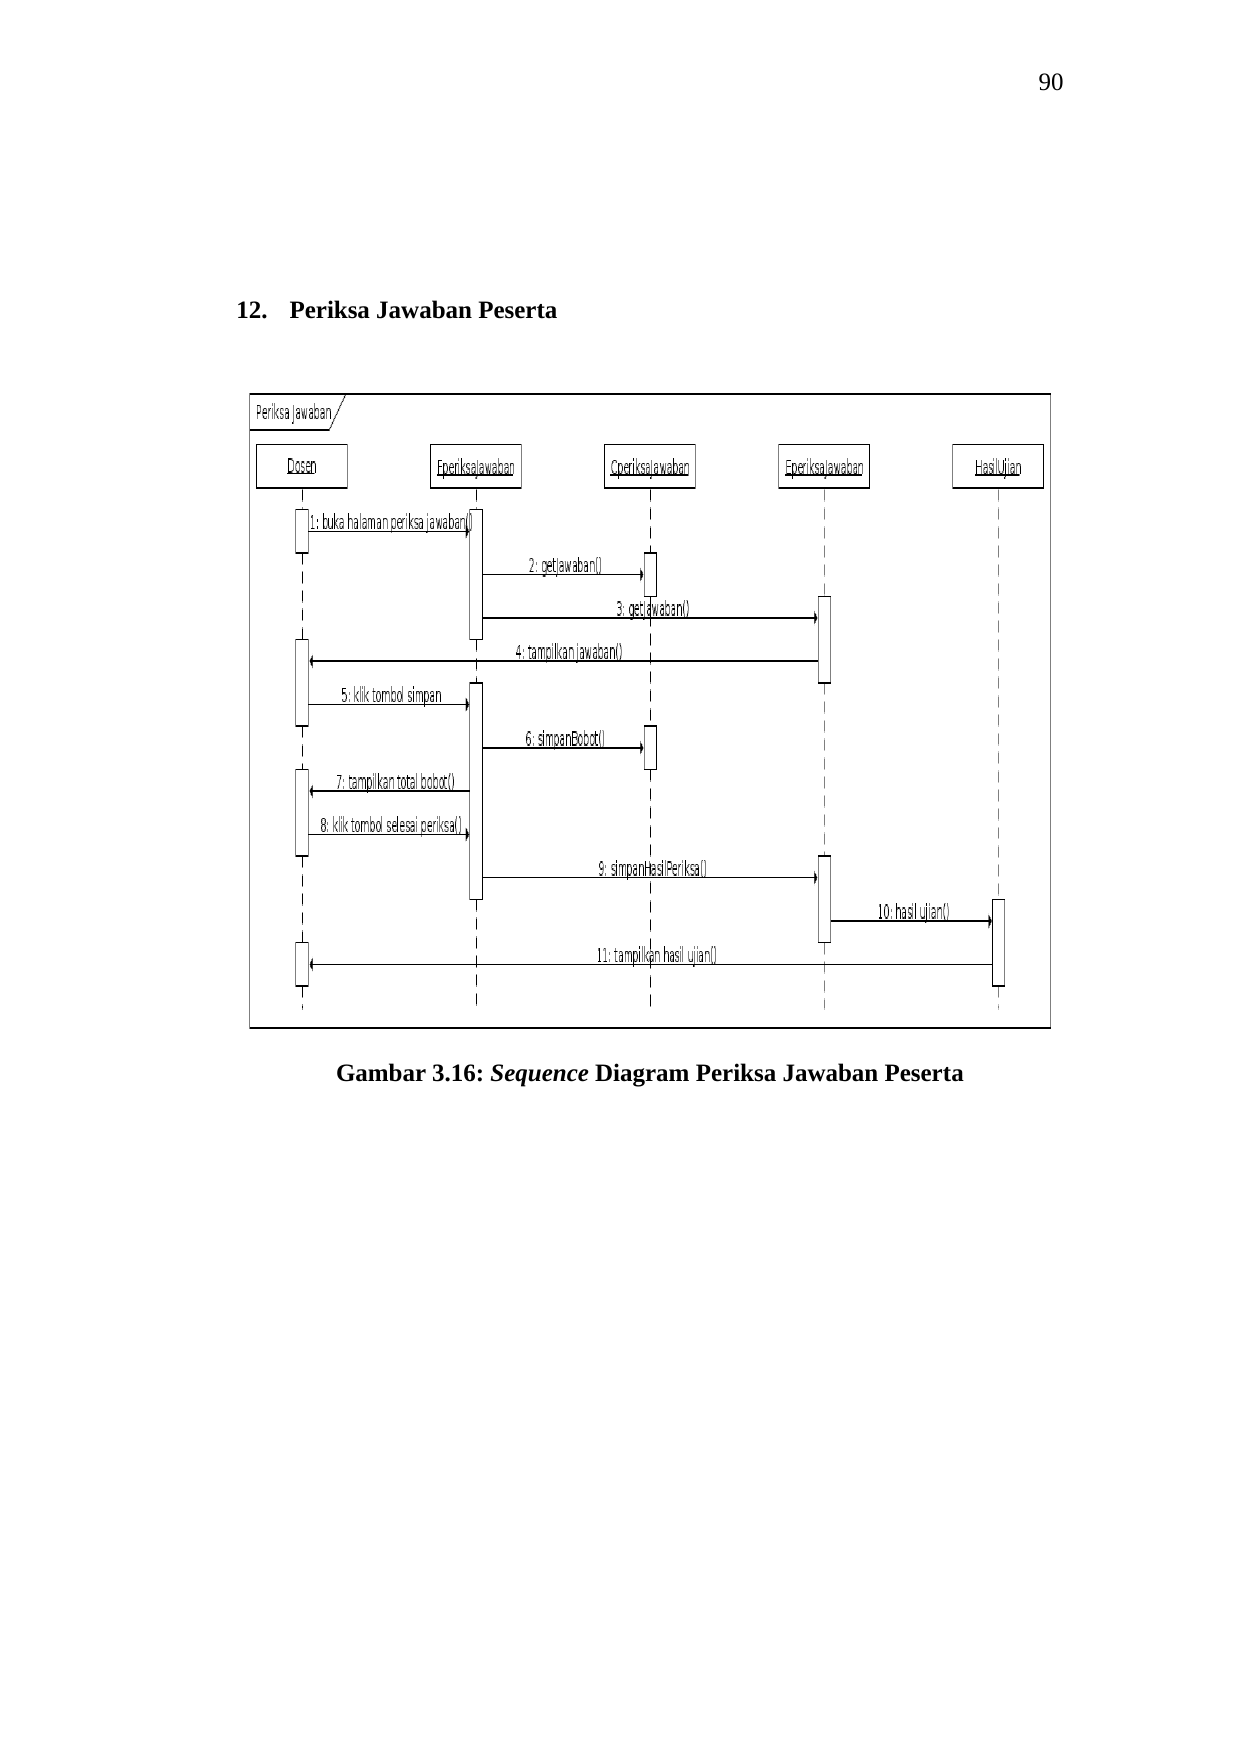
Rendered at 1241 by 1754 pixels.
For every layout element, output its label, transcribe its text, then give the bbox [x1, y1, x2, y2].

picture [236, 365, 1064, 1058]
text Gambar 3.16: Sequence Diagram Periksa Jawaban Peserta [236, 1058, 1063, 1086]
list Periksa Jawaban Peserta [236, 295, 1063, 324]
